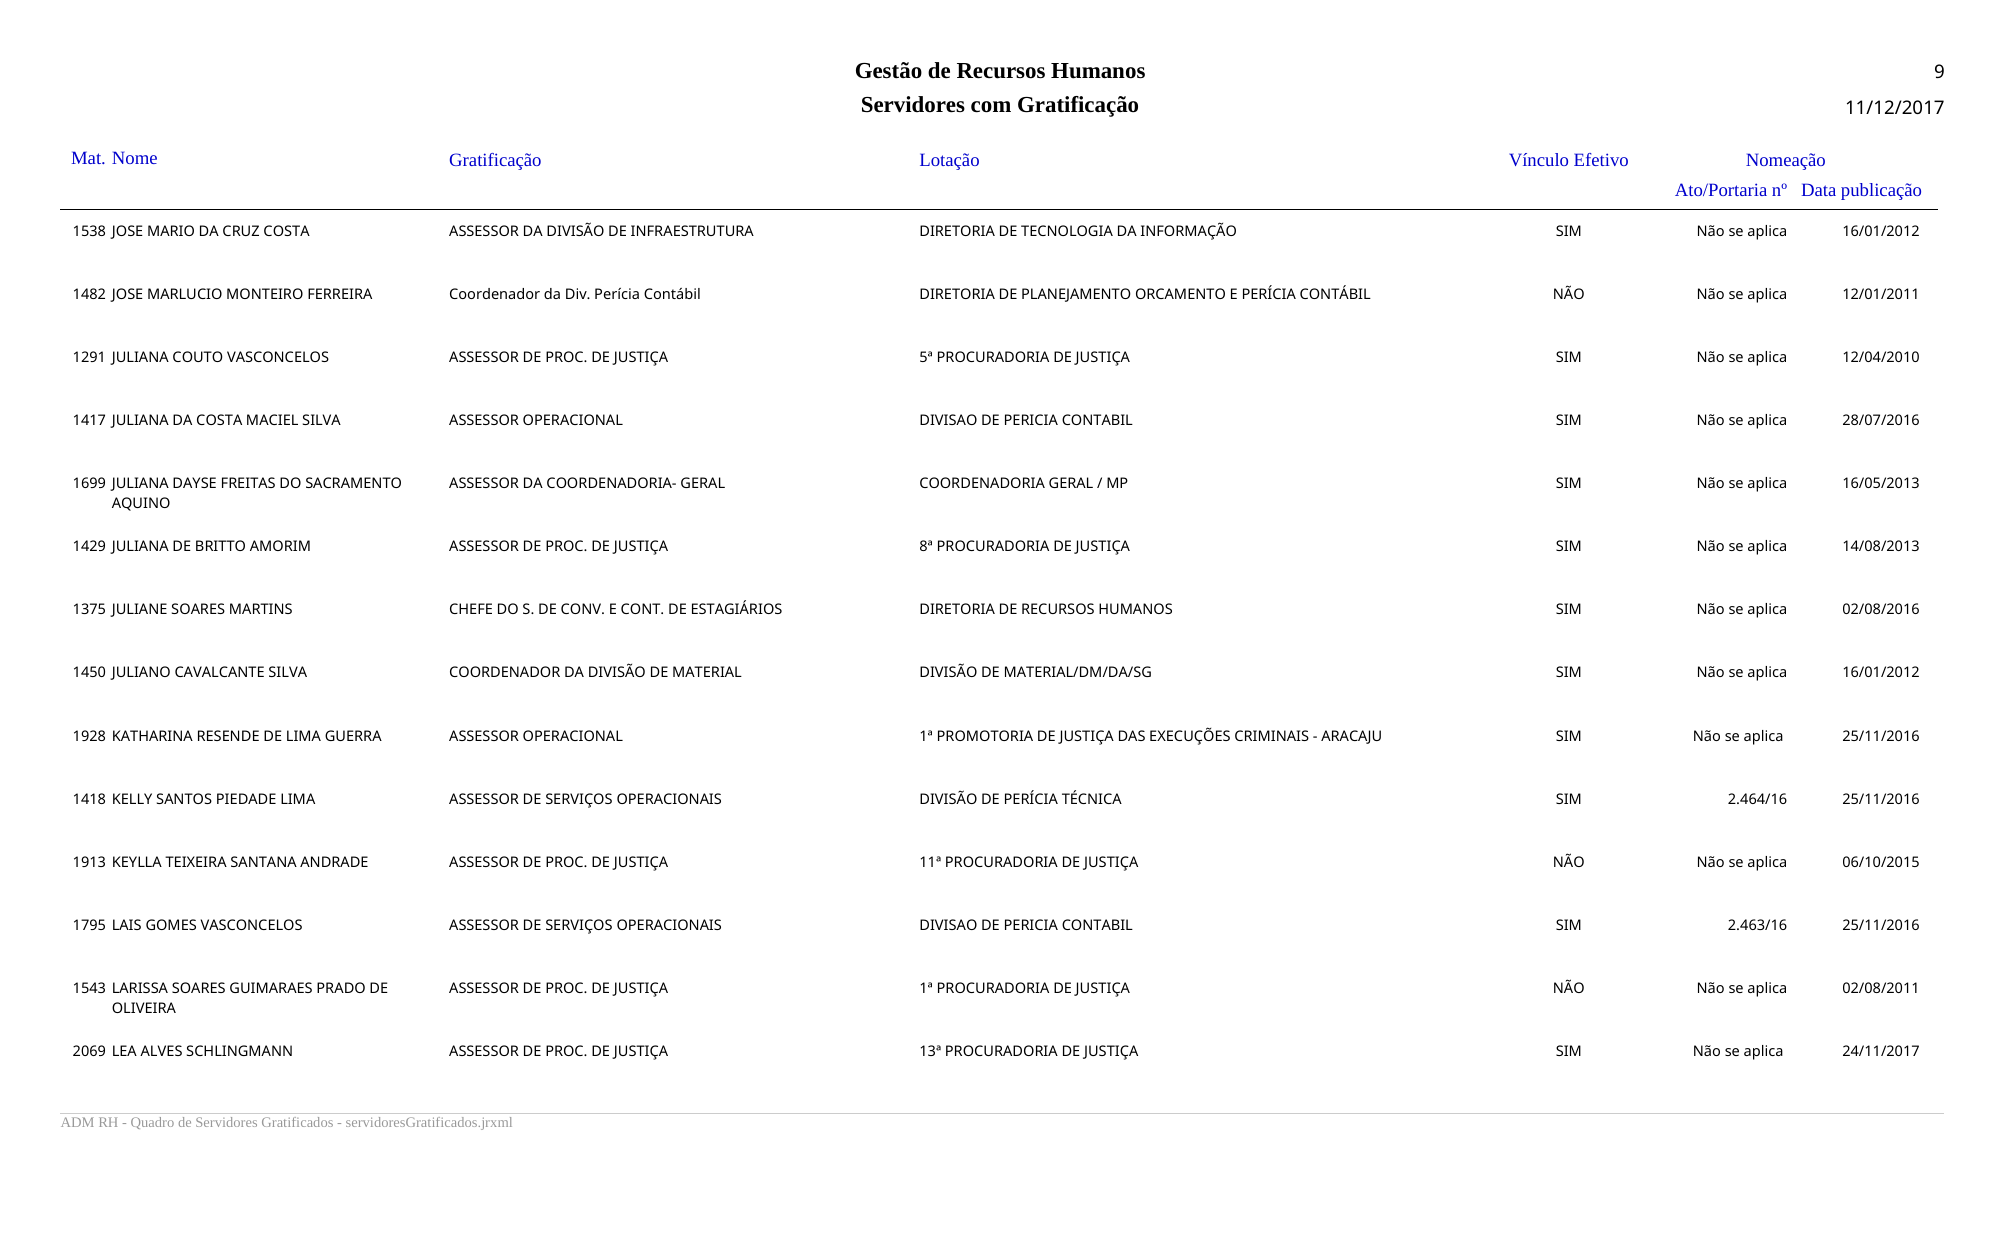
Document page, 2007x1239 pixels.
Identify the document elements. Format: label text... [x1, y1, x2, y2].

table_cell [1787, 852, 1792, 880]
table_cell DIVISAO DE PERICIA CONTABIL [919, 410, 1486, 470]
table_cell [0, 565, 112, 578]
table_cell [1486, 515, 2007, 533]
table_cell [910, 536, 919, 564]
table_cell [0, 754, 112, 767]
table_cell JULIANA DAYSE FREITAS DO SACRAMENTO AQUINO [112, 473, 440, 533]
table_cell [0, 789, 9, 817]
table_cell [910, 312, 919, 326]
table_cell [1642, 725, 1649, 754]
table_cell 1ª PROCURADORIA DE JUSTIÇA [919, 978, 1486, 1038]
table_cell [106, 410, 112, 438]
table_cell [440, 473, 449, 501]
table_cell [440, 817, 449, 831]
table_cell [0, 578, 112, 596]
table_cell [1920, 789, 2007, 817]
table_cell Não se aplica [1649, 725, 1787, 754]
table_cell Não se aplica [1649, 410, 1787, 438]
table_cell [910, 389, 919, 407]
table_cell [1642, 1006, 2007, 1020]
table_cell Não se aplica [1649, 536, 1787, 564]
table_cell [1486, 915, 1495, 943]
table_cell NÃO [1495, 852, 1642, 894]
table_cell LEA ALVES SCHLINGMANN [112, 1041, 440, 1101]
table_cell [1486, 438, 1495, 452]
table_cell [1945, 59, 2007, 85]
table_cell 16/01/2012 [1793, 220, 1919, 249]
table_cell [0, 326, 112, 343]
table_cell 5ª PROCURADORIA DE JUSTIÇA [919, 347, 1486, 407]
table_cell COORDENADORIA GERAL / MP [919, 473, 1486, 533]
table_cell [910, 880, 919, 894]
table_cell SIM [1495, 915, 1642, 957]
table_cell SIM [1495, 662, 1642, 704]
table_cell Gratificação [449, 149, 910, 178]
table_cell ASSESSOR OPERACIONAL [449, 410, 910, 470]
table_cell [1486, 410, 1495, 438]
table_cell JULIANO CAVALCANTE SILVA [112, 662, 440, 722]
table_cell NÃO [1495, 978, 1642, 1020]
table_cell [1642, 375, 2007, 389]
table_cell [1486, 628, 1495, 641]
table_cell LARISSA SOARES GUIMARAES PRADO DE OLIVEIRA [112, 978, 440, 1038]
table_cell [0, 179, 1649, 208]
table_cell [0, 915, 9, 943]
table_cell [910, 263, 919, 280]
table_cell [910, 915, 919, 943]
table_cell 1795 [9, 915, 106, 943]
table_cell [106, 284, 112, 312]
table_cell [1642, 220, 1649, 249]
table_cell [440, 1083, 449, 1101]
table_cell [1920, 220, 2007, 249]
table_cell Não se aplica [1649, 852, 1787, 880]
table_cell [1642, 1070, 2007, 1083]
table_cell [910, 789, 919, 817]
table_cell [1945, 95, 2007, 123]
table_cell [0, 123, 2007, 147]
table_cell [1642, 501, 2007, 515]
table_cell [0, 347, 9, 375]
table_cell [1642, 536, 1649, 564]
table_cell DIVISAO DE PERICIA CONTABIL [919, 915, 1486, 975]
table_cell 13ª PROCURADORIA DE JUSTIÇA [919, 1041, 1486, 1101]
table_cell 1429 [9, 536, 106, 564]
table_cell Não se aplica [1649, 284, 1787, 312]
table_cell [106, 789, 112, 817]
table_cell Lotação [919, 149, 1486, 178]
table_cell [1787, 978, 1792, 1006]
table_cell [1486, 943, 1495, 957]
table_cell [440, 725, 449, 754]
table_cell [1486, 375, 1495, 389]
table_cell ASSESSOR DE PROC. DE JUSTIÇA [449, 978, 910, 1038]
table_cell DIRETORIA DE RECURSOS HUMANOS [919, 599, 1486, 659]
table_cell [0, 211, 2007, 220]
table_cell [1486, 754, 1495, 767]
table_cell [440, 978, 449, 1006]
table_cell [440, 438, 449, 452]
table_cell [0, 501, 112, 515]
table_cell Nomeação [1649, 149, 1922, 178]
table_cell [1486, 852, 1495, 880]
table_cell [1642, 691, 2007, 704]
table_cell [1642, 410, 1649, 438]
table_cell [910, 515, 919, 533]
table_cell [1787, 599, 1792, 628]
table_cell Coordenador da Div. Perícia Contábil [449, 284, 910, 343]
table_cell [1486, 1020, 2007, 1038]
table_cell 1450 [9, 662, 106, 691]
table_cell [440, 768, 449, 785]
table_cell [1642, 149, 1649, 177]
table_cell [1486, 149, 1495, 177]
table_cell Não se aplica [1649, 1041, 1787, 1069]
table_cell [910, 149, 919, 177]
table_cell 16/01/2012 [1793, 662, 1919, 691]
table_cell [0, 599, 9, 628]
table_cell [0, 662, 9, 691]
table_cell ADM RH - Quadro de Servidores Gratificados - servidoresGratificados.jrxml [60, 1114, 1944, 1137]
table_cell Não se aplica [1649, 347, 1787, 375]
table_cell [0, 410, 9, 438]
table_cell [440, 515, 449, 533]
table_cell 1538 [9, 220, 106, 249]
table_cell 12/01/2011 [1793, 284, 1919, 312]
table_cell [1920, 599, 2007, 628]
table_cell [1920, 347, 2007, 375]
table_cell [106, 149, 112, 177]
table_cell [910, 628, 919, 641]
table_cell [1642, 284, 1649, 312]
table_cell [1787, 725, 1792, 754]
table_cell [0, 59, 213, 85]
table_cell [440, 754, 449, 767]
table_cell [1486, 578, 2007, 596]
table_cell [1920, 284, 2007, 312]
table_cell ASSESSOR DA DIVISÃO DE INFRAESTRUTURA [449, 220, 910, 280]
table_cell [440, 943, 449, 957]
table_cell [1486, 473, 1495, 501]
table_cell [910, 1070, 919, 1083]
table_cell [1486, 452, 2007, 470]
table_cell SIM [1495, 473, 1642, 515]
table_cell [1486, 831, 2007, 848]
table_cell JULIANE SOARES MARTINS [112, 599, 440, 659]
table_cell [1486, 263, 2007, 280]
table_cell [440, 894, 449, 912]
table_cell [106, 915, 112, 943]
table_cell CHEFE DO S. DE CONV. E CONT. DE ESTAGIÁRIOS [449, 599, 910, 659]
table_cell ASSESSOR DE SERVIÇOS OPERACIONAIS [449, 915, 910, 975]
table_cell [910, 943, 919, 957]
table_cell [1486, 1070, 1495, 1083]
table_cell [910, 326, 919, 343]
table_cell [0, 1006, 112, 1020]
table_cell [0, 515, 112, 533]
table_cell [440, 375, 449, 389]
table_cell [440, 831, 449, 848]
table_cell 2069 [9, 1041, 106, 1069]
table_cell DIVISÃO DE PERÍCIA TÉCNICA [919, 789, 1486, 848]
table_cell 9 [1790, 59, 1944, 85]
table_cell [1787, 410, 1792, 438]
table_cell 06/10/2015 [1793, 852, 1919, 880]
table_cell [0, 536, 9, 564]
table_cell [106, 220, 112, 249]
table_cell Ato/Portaria nº [1649, 179, 1787, 208]
table_cell [1920, 410, 2007, 438]
table_cell [440, 915, 449, 943]
table_cell [910, 662, 919, 691]
table_cell [910, 691, 919, 704]
table_cell LAIS GOMES VASCONCELOS [112, 915, 440, 975]
table_cell SIM [1495, 725, 1642, 767]
table_cell [1486, 1041, 1495, 1069]
table_cell [0, 473, 9, 501]
table_cell 2.463/16 [1649, 915, 1787, 943]
table_cell [0, 957, 112, 975]
table_cell SIM [1495, 347, 1642, 389]
table_cell [910, 1020, 919, 1038]
table_cell [1787, 915, 1792, 943]
table_cell 1375 [9, 599, 106, 628]
table_cell JULIANA COUTO VASCONCELOS [112, 347, 440, 407]
table_cell ASSESSOR DA COORDENADORIA- GERAL [449, 473, 910, 533]
table_cell SIM [1495, 1041, 1642, 1083]
table_cell [910, 347, 919, 375]
table_cell [1642, 817, 2007, 831]
table_cell [1486, 768, 2007, 785]
table_cell [1486, 1083, 2007, 1101]
table_cell [440, 880, 449, 894]
table_cell SIM [1495, 220, 1642, 262]
table_cell [0, 249, 112, 262]
table_cell [0, 943, 112, 957]
table_cell [106, 599, 112, 628]
table_cell [0, 375, 112, 389]
table_cell [0, 1101, 2007, 1113]
table_cell [106, 473, 112, 501]
table_cell [1787, 284, 1792, 312]
table_cell [440, 263, 449, 280]
table_cell [440, 347, 449, 375]
table_cell [440, 452, 449, 470]
table_cell 14/08/2013 [1793, 536, 1919, 564]
table_cell [1787, 473, 1792, 501]
table_cell JOSE MARIO DA CRUZ COSTA [112, 220, 440, 280]
table_cell Não se aplica [1649, 662, 1787, 691]
table_cell Vínculo Efetivo [1495, 149, 1642, 178]
table_cell [1920, 978, 2007, 1006]
table_cell [0, 1070, 112, 1083]
table_cell [0, 85, 2007, 91]
table_cell SIM [1495, 536, 1642, 578]
table_cell [910, 1041, 919, 1069]
table_cell [106, 347, 112, 375]
table_cell [440, 326, 449, 343]
table_cell [1922, 149, 2007, 177]
table_cell [106, 852, 112, 880]
table_cell ASSESSOR DE PROC. DE JUSTIÇA [449, 347, 910, 407]
table_cell [910, 852, 919, 880]
table_cell [910, 473, 919, 501]
table_cell [1642, 249, 2007, 262]
table_cell [106, 725, 112, 754]
table_cell ASSESSOR OPERACIONAL [449, 725, 910, 785]
table_cell [0, 852, 9, 880]
table_cell 1ª PROMOTORIA DE JUSTIÇA DAS EXECUÇÕES CRIMINAIS - ARACAJU [919, 725, 1486, 785]
table_cell 12/04/2010 [1793, 347, 1919, 375]
table_cell 25/11/2016 [1793, 725, 1919, 754]
table_cell Gestão de Recursos Humanos [213, 57, 1787, 85]
table_cell [1486, 704, 2007, 722]
table_cell 28/07/2016 [1793, 410, 1919, 438]
table_cell [1642, 880, 2007, 894]
table_header Mat. [44, 147, 106, 177]
table_cell [440, 1041, 449, 1069]
table_cell [1642, 789, 1649, 817]
table_cell [0, 704, 112, 722]
table_cell [910, 725, 919, 754]
table_cell [440, 1070, 449, 1083]
table_cell [1486, 536, 1495, 564]
table_cell [0, 641, 112, 659]
table_cell 1913 [9, 852, 106, 880]
table_header [0, 0, 2007, 57]
table_cell [440, 578, 449, 596]
table_cell [1486, 312, 1495, 326]
table_cell [910, 978, 919, 1006]
table_cell [1642, 599, 1649, 628]
table_cell [1642, 978, 1649, 1006]
table_cell [910, 220, 919, 249]
table_cell [440, 957, 449, 975]
table_cell [0, 389, 112, 407]
table_cell JULIANA DE BRITTO AMORIM [112, 536, 440, 596]
table_cell [1486, 817, 1495, 831]
table_cell 1417 [9, 410, 106, 438]
table_cell [910, 641, 919, 659]
table_cell ASSESSOR DE PROC. DE JUSTIÇA [449, 1041, 910, 1101]
table_cell [0, 978, 9, 1006]
table_cell [910, 438, 919, 452]
table_cell 25/11/2016 [1793, 789, 1919, 817]
table_cell [910, 817, 919, 831]
table_cell [1922, 179, 2007, 208]
table_cell [1486, 249, 1495, 262]
table_cell [1486, 347, 1495, 375]
table_cell [0, 263, 112, 280]
table_cell [1945, 1113, 2007, 1137]
table_cell [910, 704, 919, 722]
table_cell [440, 536, 449, 564]
table_cell [0, 831, 112, 848]
table_cell KATHARINA RESENDE DE LIMA GUERRA [112, 725, 440, 785]
table_cell 1482 [9, 284, 106, 312]
table_cell [1486, 978, 1495, 1006]
table_cell [440, 565, 449, 578]
table_cell Não se aplica [1649, 220, 1787, 249]
table_cell [0, 95, 213, 123]
table_cell Não se aplica [1649, 978, 1787, 1006]
table_cell [106, 1041, 112, 1069]
table_cell [440, 1020, 449, 1038]
table_cell [1642, 915, 1649, 943]
table_cell [1486, 725, 1495, 754]
table_cell 02/08/2011 [1793, 978, 1919, 1006]
table_cell DIRETORIA DE TECNOLOGIA DA INFORMAÇÃO [919, 220, 1486, 280]
table_cell ASSESSOR DE SERVIÇOS OPERACIONAIS [449, 789, 910, 848]
table_cell [1486, 1006, 1495, 1020]
table_cell COORDENADOR DA DIVISÃO DE MATERIAL [449, 662, 910, 722]
table_cell [910, 894, 919, 912]
table_cell [1642, 943, 2007, 957]
table_cell KEYLLA TEIXEIRA SANTANA ANDRADE [112, 852, 440, 912]
table_cell [1787, 347, 1792, 375]
table_cell [0, 438, 112, 452]
table_cell [1642, 565, 2007, 578]
table_cell [910, 754, 919, 767]
table_cell [440, 599, 449, 628]
table_cell [0, 284, 9, 312]
table_cell [0, 817, 112, 831]
table_cell KELLY SANTOS PIEDADE LIMA [112, 789, 440, 848]
table_cell [1787, 220, 1792, 249]
table_cell [910, 249, 919, 262]
table_cell [1486, 894, 2007, 912]
table_cell [1642, 754, 2007, 767]
table_cell [440, 284, 449, 312]
table_cell [910, 284, 919, 312]
table_cell Servidores com Gratificação [213, 91, 1787, 123]
table_cell [440, 410, 449, 438]
table_cell DIVISÃO DE MATERIAL/DM/DA/SG [919, 662, 1486, 722]
table_cell [199, 149, 449, 177]
table_cell [1486, 641, 2007, 659]
table_cell Data publicação [1787, 179, 1922, 208]
table_cell [440, 662, 449, 691]
table_cell [0, 768, 112, 785]
table_cell [1486, 789, 1495, 817]
table_cell [910, 957, 919, 975]
table_cell [0, 312, 112, 326]
table_cell [0, 149, 44, 177]
table_cell [1642, 628, 2007, 641]
table_cell [1920, 915, 2007, 943]
table_cell 1928 [9, 725, 106, 754]
table_cell 11ª PROCURADORIA DE JUSTIÇA [919, 852, 1486, 912]
table_cell [910, 1083, 919, 1101]
table_cell [0, 725, 9, 754]
table_cell [1486, 389, 2007, 407]
table_cell [0, 1041, 9, 1069]
table_cell JULIANA DA COSTA MACIEL SILVA [112, 410, 440, 470]
table_cell [1920, 662, 2007, 691]
table_cell [0, 691, 112, 704]
table_cell [0, 880, 112, 894]
table_cell [1486, 662, 1495, 691]
table_cell [910, 831, 919, 848]
table_cell [910, 565, 919, 578]
table_cell [1920, 473, 2007, 501]
table_cell 25/11/2016 [1793, 915, 1919, 943]
table_cell [1920, 536, 2007, 564]
table_cell [1642, 438, 2007, 452]
table_cell [1787, 536, 1792, 564]
table_cell [1920, 725, 2007, 754]
table_cell [1486, 880, 1495, 894]
table_cell ASSESSOR DE PROC. DE JUSTIÇA [449, 852, 910, 912]
table_cell 02/08/2016 [1793, 599, 1919, 628]
table_cell [1787, 1041, 1792, 1069]
table_cell [1642, 1041, 1649, 1069]
table_cell [910, 578, 919, 596]
table_cell [440, 1006, 449, 1020]
table_cell [440, 501, 449, 515]
table_cell JOSE MARLUCIO MONTEIRO FERREIRA [112, 284, 440, 343]
table_cell Não se aplica [1649, 473, 1787, 501]
table_cell [910, 410, 919, 438]
table_cell [0, 894, 112, 912]
table_cell [1787, 662, 1792, 691]
table_cell [1642, 662, 1649, 691]
table_cell [1486, 599, 1495, 628]
table_cell [910, 599, 919, 628]
table_cell [440, 789, 449, 817]
table_cell [0, 452, 112, 470]
table_cell 8ª PROCURADORIA DE JUSTIÇA [919, 536, 1486, 596]
table_cell [1642, 473, 1649, 501]
table_cell [910, 452, 919, 470]
table_cell [1642, 347, 1649, 375]
table_cell [440, 704, 449, 722]
table_cell [440, 220, 449, 249]
table_cell [106, 662, 112, 691]
table_cell [0, 1020, 112, 1038]
table_cell [440, 312, 449, 326]
table_cell NÃO [1495, 284, 1642, 326]
table_cell [0, 1083, 112, 1101]
table_cell [1486, 957, 2007, 975]
table_cell 1418 [9, 789, 106, 817]
table_cell [910, 375, 919, 389]
table_cell [440, 628, 449, 641]
table_cell [1486, 501, 1495, 515]
table_cell SIM [1495, 599, 1642, 641]
table_cell [0, 628, 112, 641]
table_cell [440, 249, 449, 262]
table_cell 11/12/2017 [1790, 95, 1944, 123]
table_cell [1642, 852, 1649, 880]
table_cell [910, 501, 919, 515]
table_cell [910, 1006, 919, 1020]
table_cell [1486, 220, 1495, 249]
table_cell 24/11/2017 [1793, 1041, 1919, 1069]
table_cell [910, 768, 919, 785]
table_header Nome [112, 147, 199, 177]
table_cell [1787, 789, 1792, 817]
table_cell [440, 852, 449, 880]
table_cell [106, 978, 112, 1006]
table_cell 2.464/16 [1649, 789, 1787, 817]
table_cell [1920, 852, 2007, 880]
table_cell ASSESSOR DE PROC. DE JUSTIÇA [449, 536, 910, 596]
table_cell [0, 1113, 60, 1137]
table_cell [1920, 1041, 2007, 1069]
table_cell SIM [1495, 410, 1642, 452]
table_cell [1486, 565, 1495, 578]
table_cell DIRETORIA DE PLANEJAMENTO ORCAMENTO E PERÍCIA CONTÁBIL [919, 284, 1486, 343]
table_cell 1699 [9, 473, 106, 501]
table_cell 1291 [9, 347, 106, 375]
table_cell 16/05/2013 [1793, 473, 1919, 501]
table_cell SIM [1495, 789, 1642, 831]
table_cell [0, 220, 9, 249]
table_cell [440, 641, 449, 659]
table_cell Não se aplica [1649, 599, 1787, 628]
table_cell 1543 [9, 978, 106, 1006]
table_cell [1486, 284, 1495, 312]
table_cell [1486, 691, 1495, 704]
table_cell [106, 536, 112, 564]
table_cell [1486, 326, 2007, 343]
table_cell [1642, 312, 2007, 326]
table_cell [440, 389, 449, 407]
table_cell [440, 691, 449, 704]
